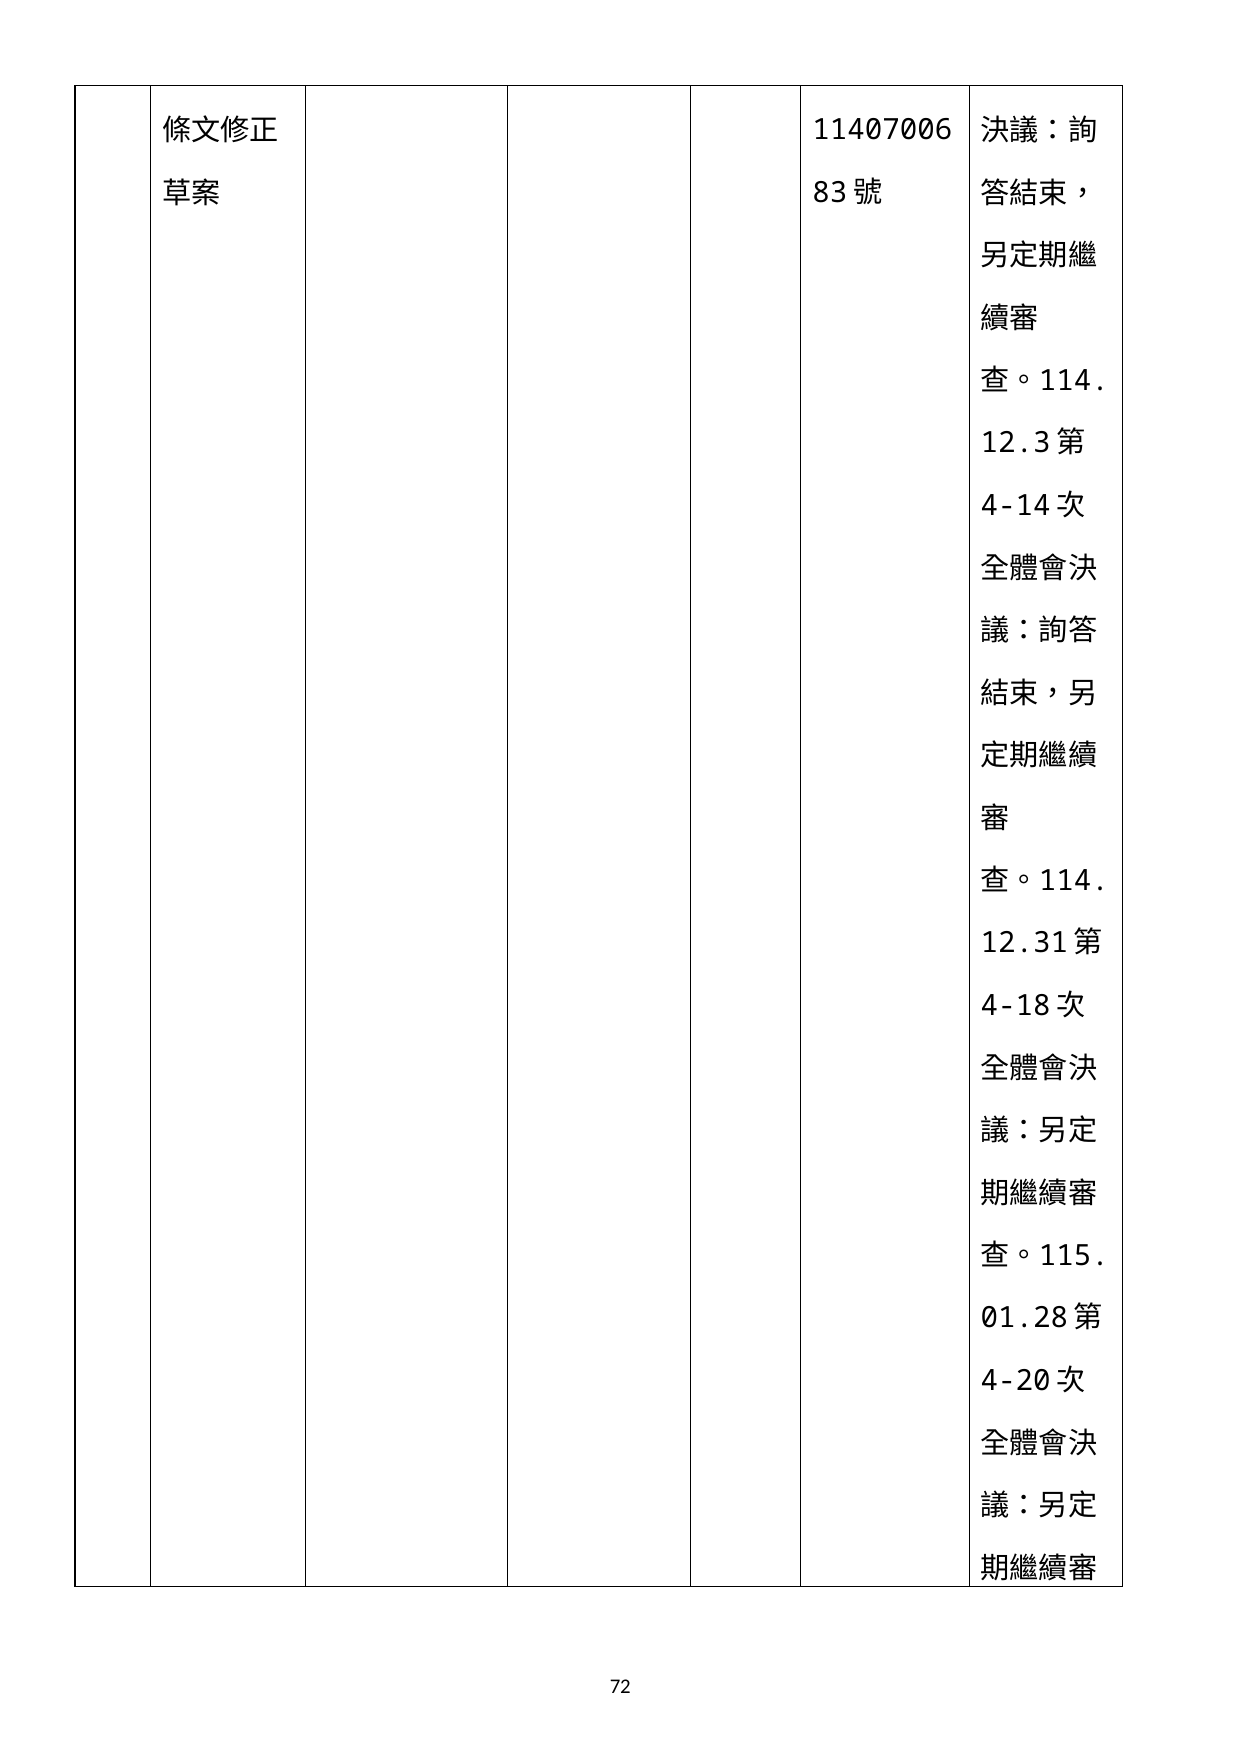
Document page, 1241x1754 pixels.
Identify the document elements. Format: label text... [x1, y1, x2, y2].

table_cell [691, 86, 800, 1586]
table_cell 決議：詢答結束，另定期繼續審查。114.12.3第4-14次全體會決議：詢答結束，另定期繼續審查。114.12.31第4-18次全體會決議：另定期繼續審查。115.01.28第4-20次全體會決議：另定期繼續審 [970, 86, 1122, 1586]
table_cell 條文修正草案 [151, 86, 305, 1586]
table_cell [76, 86, 150, 1586]
table_cell [508, 86, 690, 1586]
table_cell 1140700683號 [801, 86, 969, 1586]
table_cell [306, 86, 507, 1586]
